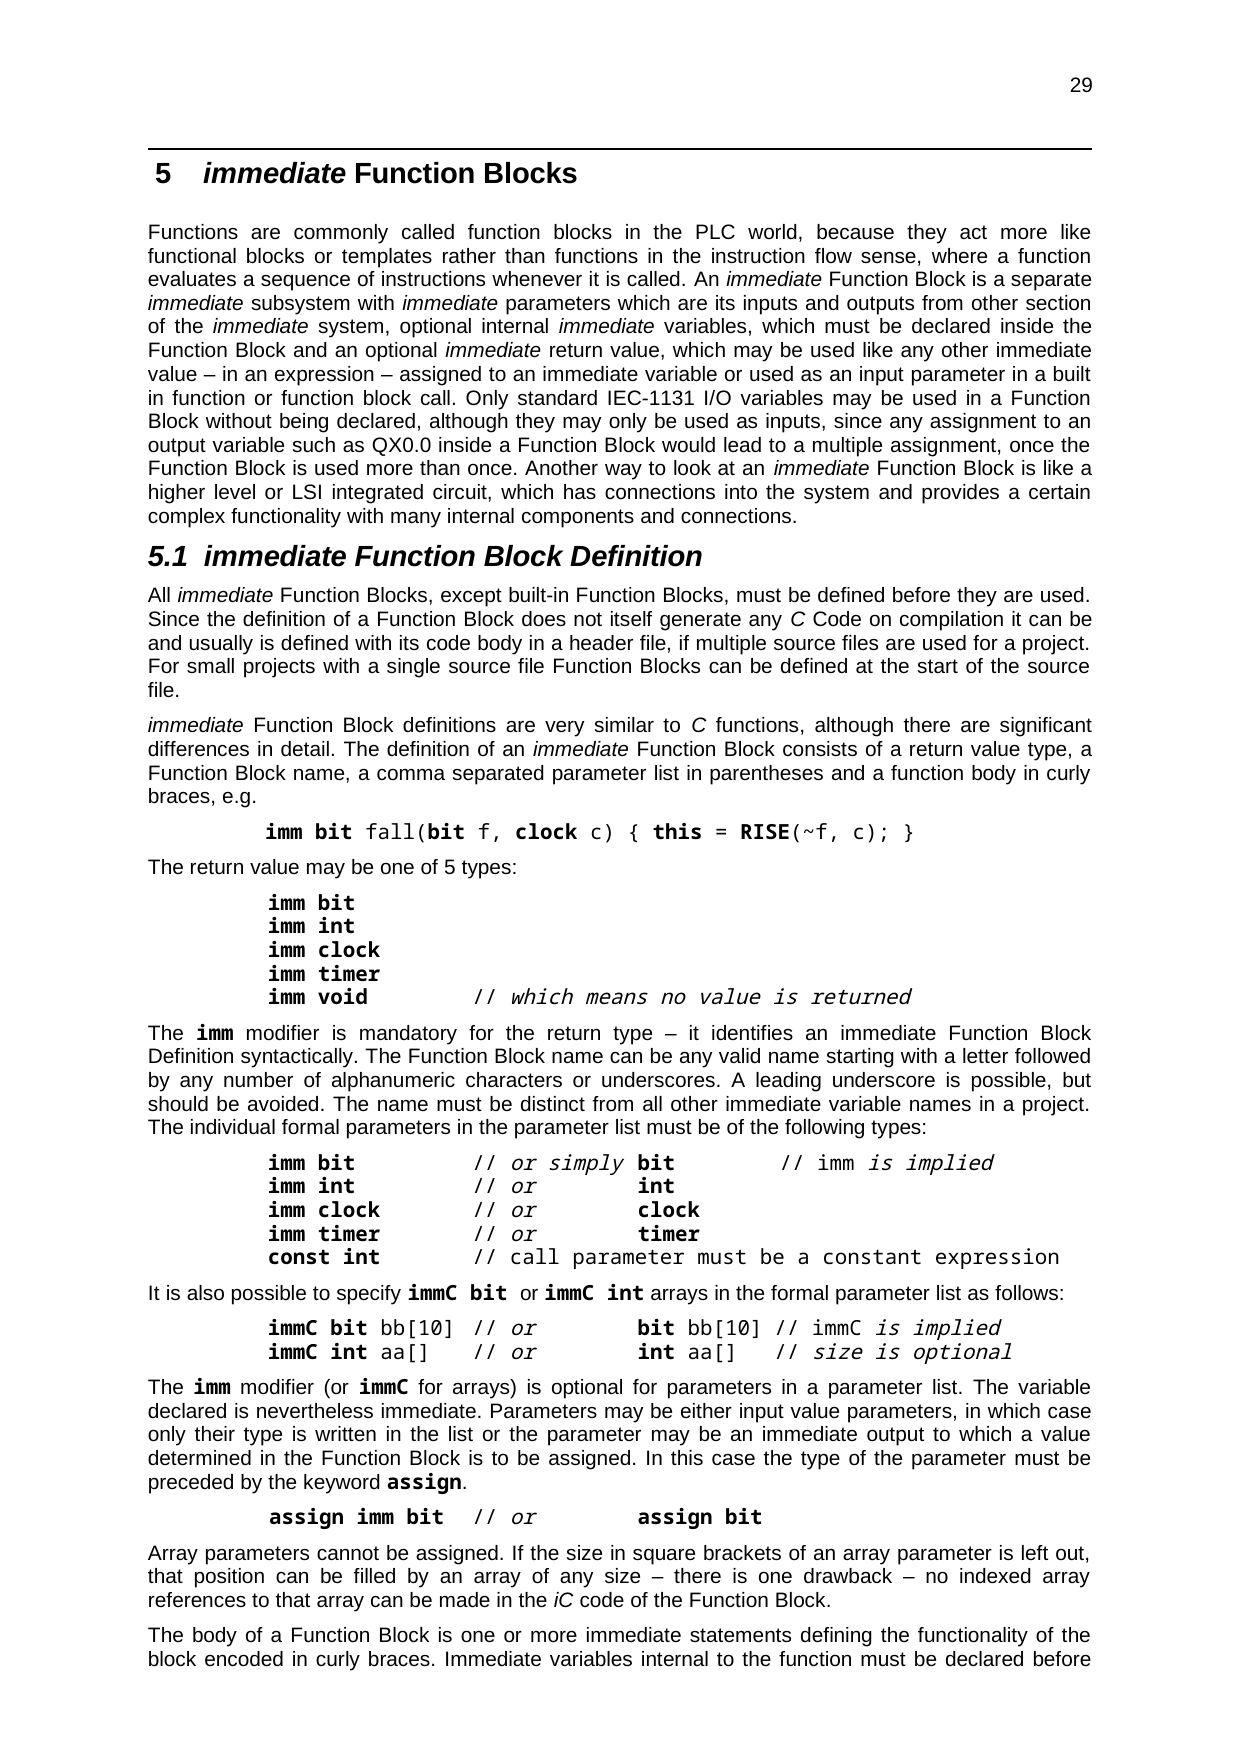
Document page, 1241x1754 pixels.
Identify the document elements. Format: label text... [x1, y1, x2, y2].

text immC bit bb[10] // or bit bb[10] // immC is implied immC int aa[] // or int aa[] // size is optional [268, 1317, 1092, 1364]
text The return value may be one of 5 types: [148, 856, 1092, 879]
text The imm modifier is mandatory for the return type – it identifies an immediate Function Block Definition syntactically. The Function Block name can be any valid name starting with a letter followed by any number of alphanumeric characters or underscores. A leading underscore is possible, but should be avoided. The name must be distinct from all other immediate variable names in a project. The individual formal parameters in the parameter list must be of the following types: [148, 1021, 1092, 1139]
text The body of a Function Block is one or more immediate statements defining the functionality of the block encoded in curly braces. Immediate variables internal to the function must be declared before [148, 1624, 1092, 1671]
text Array parameters cannot be assigned. If the size in square brackets of an array parameter is left out, that position can be filled by an array of any size – there is one drawback – no indexed array references to that array can be made in the iC code of the Function Block. [148, 1541, 1092, 1612]
text imm bit fall(bit f, clock c) { this = RISE(~f, c); } [265, 820, 1092, 844]
text All immediate Function Blocks, except built-in Function Blocks, must be defined before they are used. Since the definition of a Function Block does not itself generate any C Code on compilation it can be and usually is defined with its code body in a header file, if multiple source files are used for a project. For small projects with a single source file Function Blocks can be defined at the start of the source file. [148, 584, 1092, 702]
text imm bit // or simply bit // imm is implied imm int // or int imm clock // or clock imm timer // or timer const int // call parameter must be a constant expression [268, 1151, 1092, 1269]
subtitle immediate Function Block Definition [148, 540, 1092, 572]
text It is also possible to specify immC bit or immC int arrays in the formal parameter list as follows: [148, 1281, 1092, 1305]
subtitle immediate Function Blocks [148, 150, 1092, 197]
text imm bit imm int imm clock imm timer imm void // which means no value is returned [268, 891, 1092, 1009]
text The imm modifier (or immC for arrays) is optional for parameters in a parameter list. The variable declared is nevertheless immediate. Parameters may be either input value parameters, in which case only their type is written in the list or the parameter may be an immediate output to which a value determined in the Function Block is to be assigned. In this case the type of the parameter must be preceded by the keyword assign. [148, 1376, 1092, 1494]
text Functions are commonly called function blocks in the PLC world, because they act more like functional blocks or templates rather than functions in the instruction flow sense, where a function evaluates a sequence of instructions whenever it is called. An immediate Function Block is a separate immediate subsystem with immediate parameters which are its inputs and outputs from other section of the immediate system, optional internal immediate variables, which must be declared inside the Function Block and an optional immediate return value, which may be used like any other immediate value – in an expression – assigned to an immediate variable or used as an input parameter in a built in function or function block call. Only standard IEC-1131 I/O variables may be used in a Function Block without being declared, although they may only be used as inputs, since any assignment to an output variable such as QX0.0 inside a Function Block would lead to a multiple assignment, once the Function Block is used more than once. Another way to look at an immediate Function Block is like a higher level or LSI integrated circuit, which has connections into the system and provides a certain complex functionality with many internal components and connections. [148, 221, 1092, 528]
text assign imm bit // or assign bit [269, 1506, 1092, 1529]
text immediate Function Block definitions are very similar to C functions, although there are significant differences in detail. The definition of an immediate Function Block consists of a return value type, a Function Block name, a comma separated parameter list in parentheses and a function body in curly braces, e.g. [148, 714, 1092, 808]
